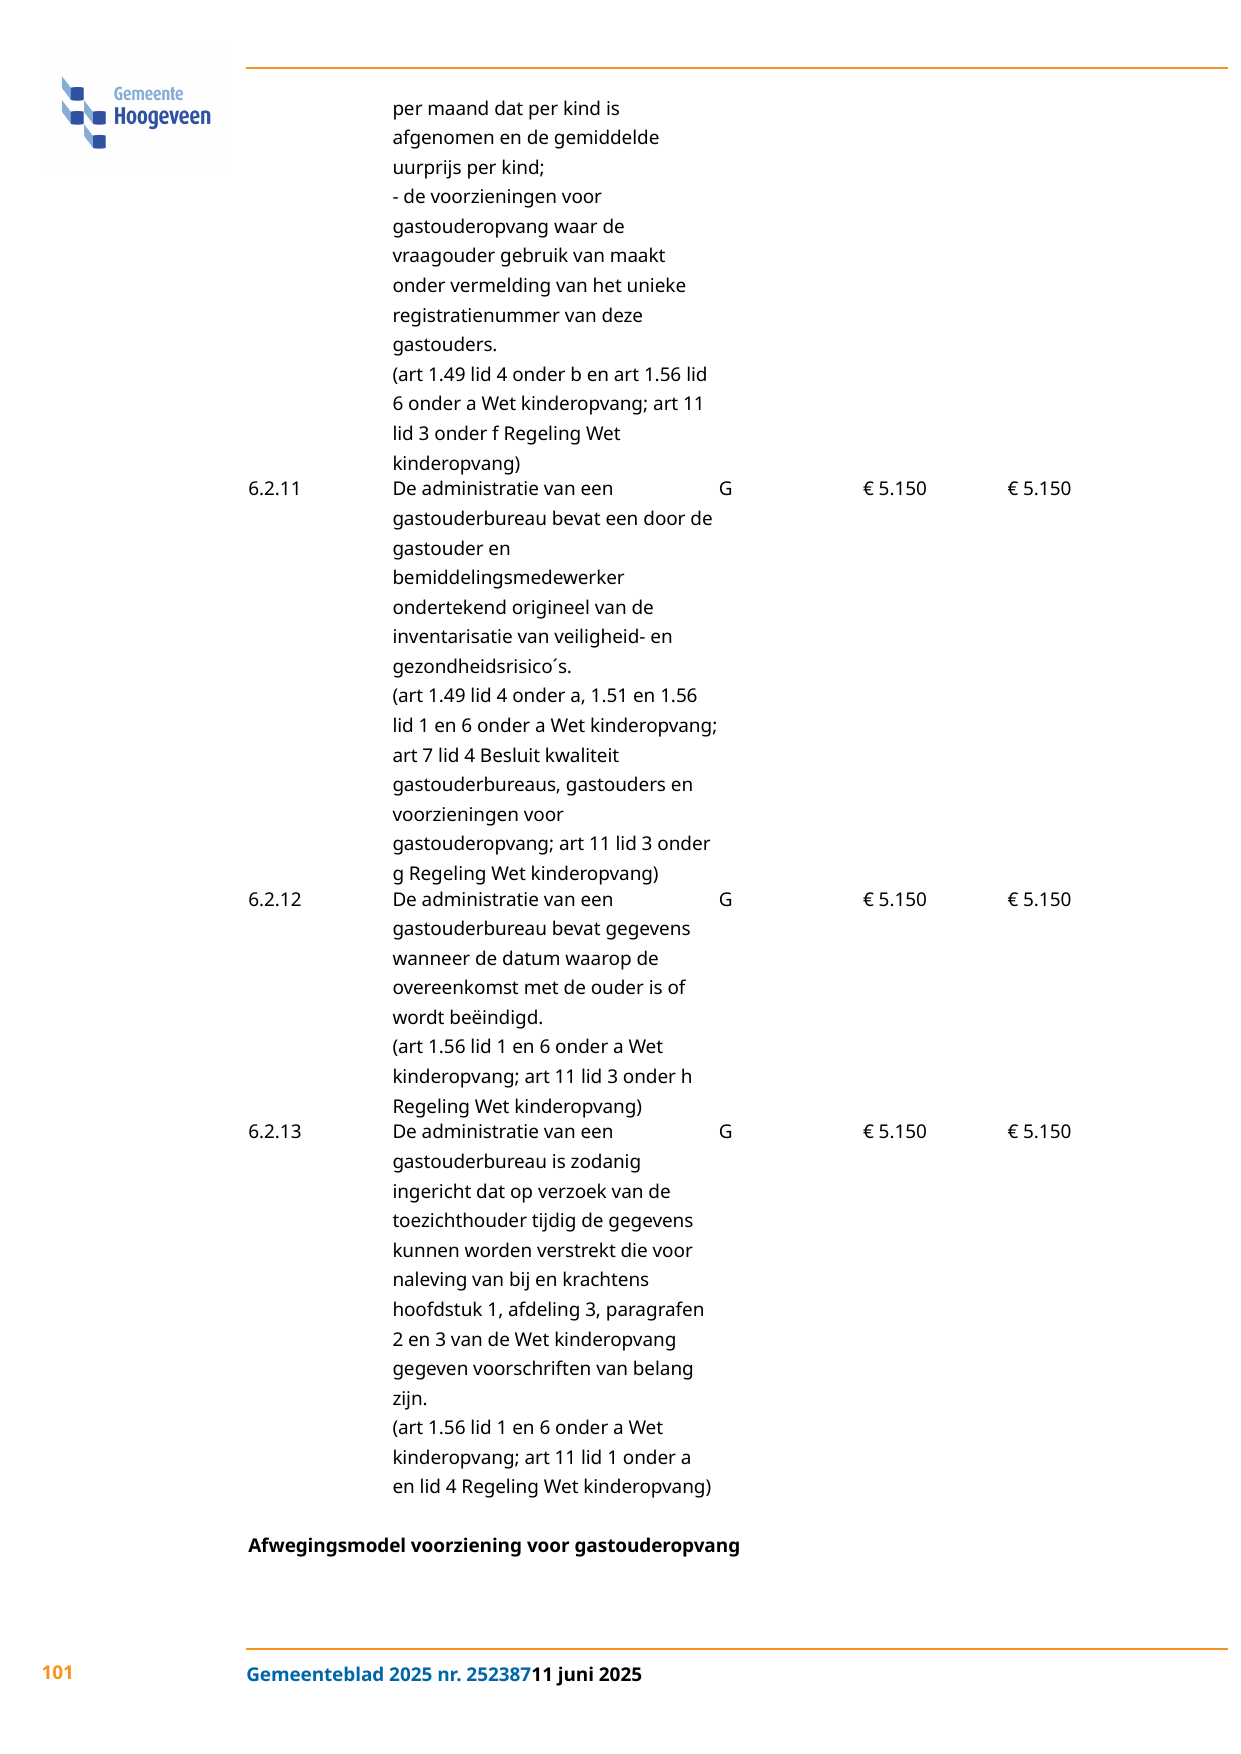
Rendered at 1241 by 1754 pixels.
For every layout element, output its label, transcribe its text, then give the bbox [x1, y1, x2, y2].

table_cell De administratie van een gastouderbureau is zodanig ingericht dat op verzoek van de toezichthouder tijdig de gegevens kunnen worden verstrekt die voor naleving van bij en krachtens hoofdstuk 1, afdeling 3, paragrafen 2 en 3 van de Wet kinderopvang gegeven voorschriften van belang zijn. (art 1.56 lid 1 en 6 onder a Wet kinderopvang; art 11 lid 1 onder a en lid 4 Regeling Wet kinderopvang) [392, 1119, 719, 1499]
table_cell 6.2.11 [248, 476, 392, 886]
text Afwegingsmodel voorziening voor gastouderopvang [248, 1532, 1152, 1558]
table_cell 6.2.12 [248, 886, 392, 1119]
table_cell [248, 95, 392, 476]
picture [41, 47, 231, 172]
table_cell € 5.150 [1007, 1119, 1152, 1499]
table_cell G [719, 476, 863, 886]
table_cell G [719, 1119, 863, 1499]
table_cell De administratie van een gastouderbureau bevat gegevens wanneer de datum waarop de overeenkomst met de ouder is of wordt beëindigd. (art 1.56 lid 1 en 6 onder a Wet kinderopvang; art 11 lid 3 onder h Regeling Wet kinderopvang) [392, 886, 719, 1119]
table_cell [863, 95, 1007, 476]
table_cell € 5.150 [1007, 476, 1152, 886]
table_cell per maand dat per kind is afgenomen en de gemiddelde uurprijs per kind; - de voorzieningen voor gastouderopvang waar de vraagouder gebruik van maakt onder vermelding van het unieke registratienummer van deze gastouders. (art 1.49 lid 4 onder b en art 1.56 lid 6 onder a Wet kinderopvang; art 11 lid 3 onder f Regeling Wet kinderopvang) [392, 95, 719, 476]
table_cell € 5.150 [863, 1119, 1007, 1499]
table_cell € 5.150 [1007, 886, 1152, 1119]
table_cell [719, 95, 863, 476]
table_cell De administratie van een gastouderbureau bevat een door de gastouder en bemiddelingsmedewerker ondertekend origineel van de inventarisatie van veiligheid- en gezondheidsrisico´s. (art 1.49 lid 4 onder a, 1.51 en 1.56 lid 1 en 6 onder a Wet kinderopvang; art 7 lid 4 Besluit kwaliteit gastouderbureaus, gastouders en voorzieningen voor gastouderopvang; art 11 lid 3 onder g Regeling Wet kinderopvang) [392, 476, 719, 886]
table_cell [1007, 95, 1152, 476]
table_cell G [719, 886, 863, 1119]
table_cell € 5.150 [863, 886, 1007, 1119]
table_cell 6.2.13 [248, 1119, 392, 1499]
table_cell € 5.150 [863, 476, 1007, 886]
